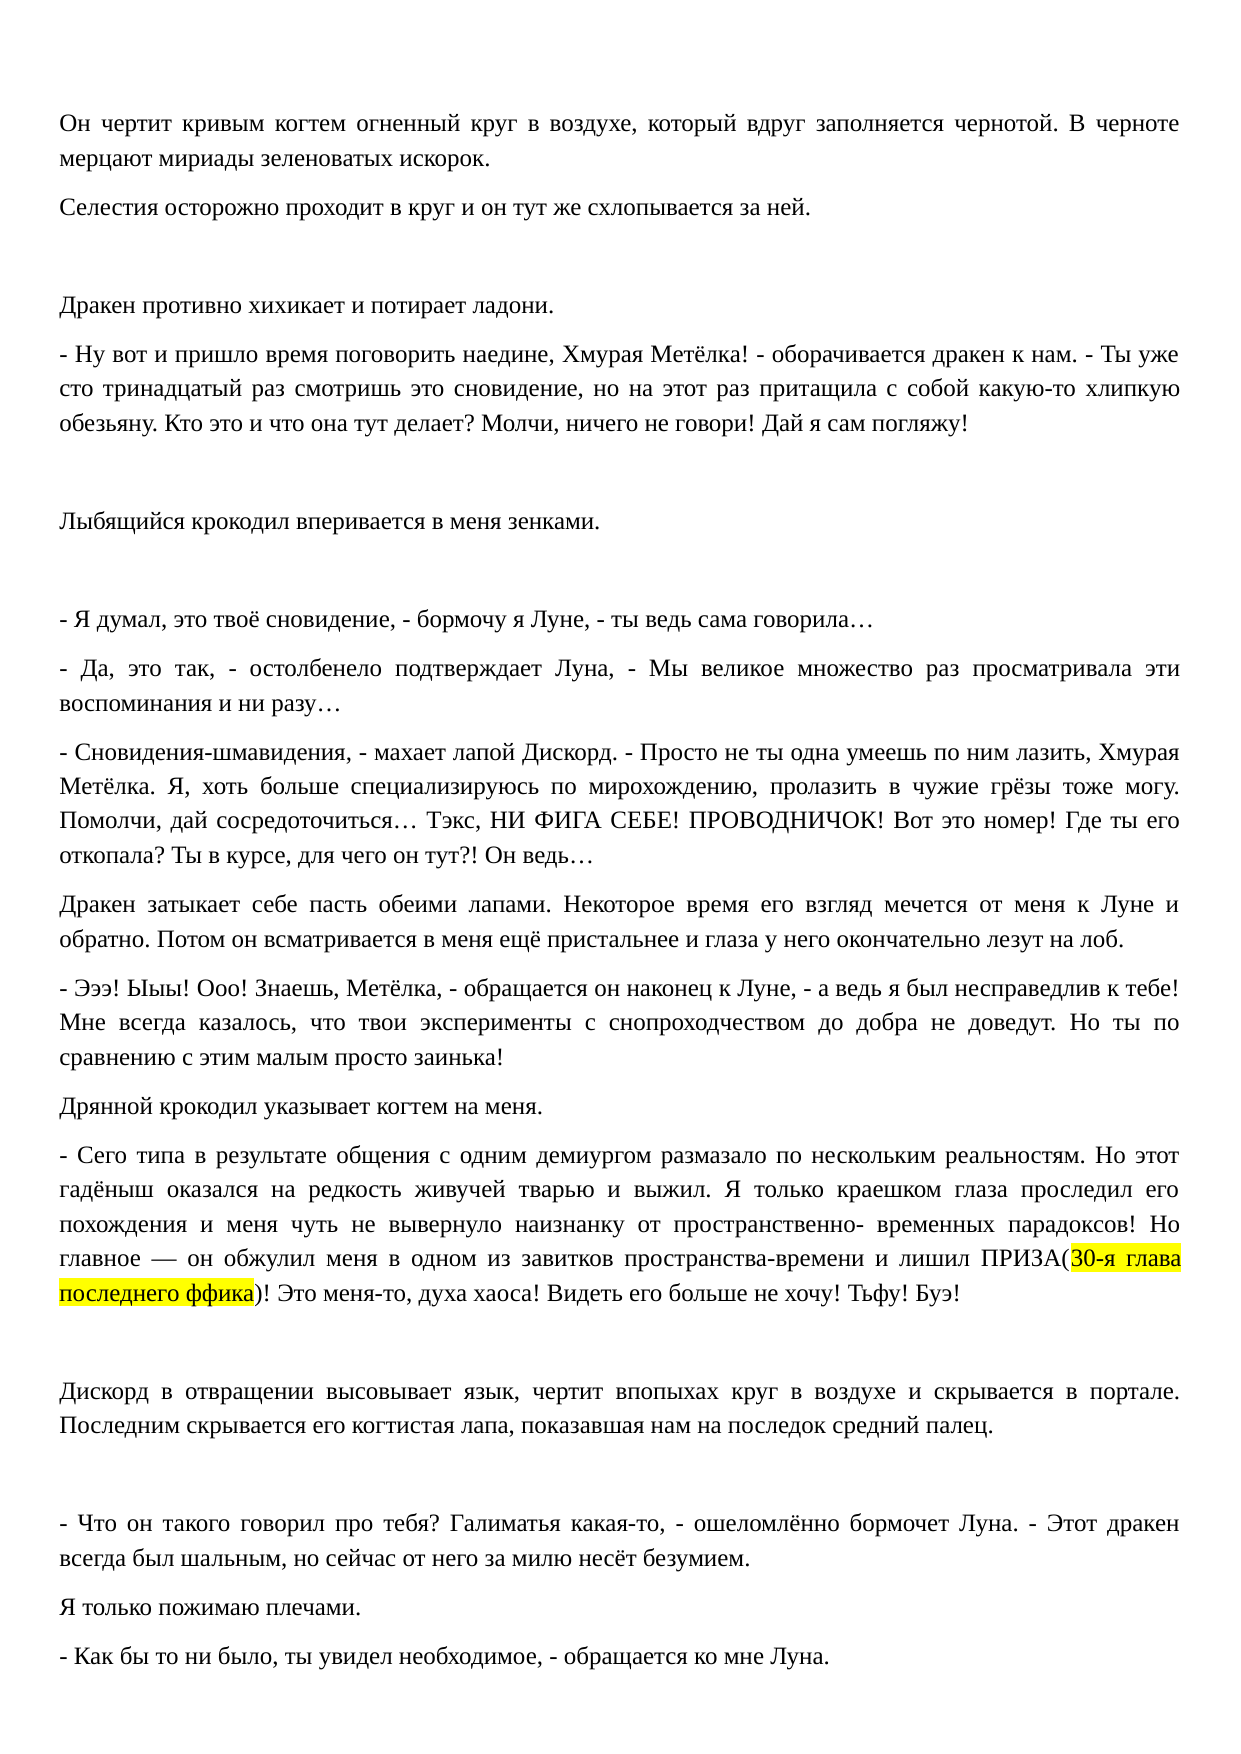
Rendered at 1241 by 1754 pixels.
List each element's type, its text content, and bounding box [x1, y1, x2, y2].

text - Сего типа в результате общения с одним демиургом размазало по нескольким реальностям. Но этот гадёныш оказался на редкость живучей тварью и выжил. Я только краешком глаза проследил его похождения и меня чуть не вывернуло наизнанку от пространственно- временных парадоксов! Но главное — он обжулил меня в одном из завитков пространства-времени и лишил ПРИЗА(30-я глава последнего ффика)! Это меня-то, духа хаоса! Видеть его больше не хочу! Тьфу! Буэ! [59, 1140, 1181, 1306]
text Лыбящийся крокодил вперивается в меня зенками. [59, 506, 1181, 535]
text Селестия осторожно проходит в круг и он тут же схлопывается за ней. [59, 192, 1181, 220]
text - Да, это так, - остолбенело подтверждает Луна, - Мы великое множество раз просматривала эти воспоминания и ни разу… [59, 653, 1181, 716]
text - Ну вот и пришло время поговорить наедине, Хмурая Метёлка! - оборачивается дракен к нам. - Ты уже сто тринадцатый раз смотришь это сновидение, но на этот раз притащила с собой какую-то хлипкую обезьяну. Кто это и что она тут делает? Молчи, ничего не говори! Дай я сам погляжу! [59, 339, 1181, 437]
text - Сновидения-шмавидения, - махает лапой Дискорд. - Просто не ты одна умеешь по ним лазить, Хмурая Метёлка. Я, хоть больше специализируюсь по мирохождению, пролазить в чужие грёзы тоже могу. Помолчи, дай сосредоточиться… Тэкс, НИ ФИГА СЕБЕ! ПРОВОДНИЧОК! Вот это номер! Где ты его откопала? Ты в курсе, для чего он тут?! Он ведь… [59, 737, 1181, 869]
text Дискорд в отвращении высовывает язык, чертит впопыхах круг в воздухе и скрывается в портале. Последним скрывается его когтистая лапа, показавшая нам на последок средний палец. [59, 1376, 1181, 1439]
text Дракен противно хихикает и потирает ладони. [59, 290, 1181, 318]
text Я только пожимаю плечами. [59, 1592, 1181, 1621]
text Дракен затыкает себе пасть обеими лапами. Некоторое время его взгляд мечется от меня к Луне и обратно. Потом он всматривается в меня ещё пристальнее и глаза у него окончательно лезут на лоб. [59, 889, 1181, 952]
text - Я думал, это твоё сновидение, - бормочу я Луне, - ты ведь сама говорила… [59, 604, 1181, 633]
text - Эээ! Ыыы! Ооо! Знаешь, Метёлка, - обращается он наконец к Луне, - а ведь я был несправедлив к тебе! Мне всегда казалось, что твои эксперименты с снопроходчеством до добра не доведут. Но ты по сравнению с этим малым просто заинька! [59, 973, 1181, 1070]
text - Что он такого говорил про тебя? Галиматья какая-то, - ошеломлённо бормочет Луна. - Этот дракен всегда был шальным, но сейчас от него за милю несёт безумием. [59, 1508, 1181, 1572]
text - Как бы то ни было, ты увидел необходимое, - обращается ко мне Луна. [59, 1641, 1181, 1670]
text Он чертит кривым когтем огненный круг в воздухе, который вдруг заполняется чернотой. В черноте мерцают мириады зеленоватых искорок. [59, 108, 1181, 171]
text Дрянной крокодил указывает когтем на меня. [59, 1091, 1181, 1119]
